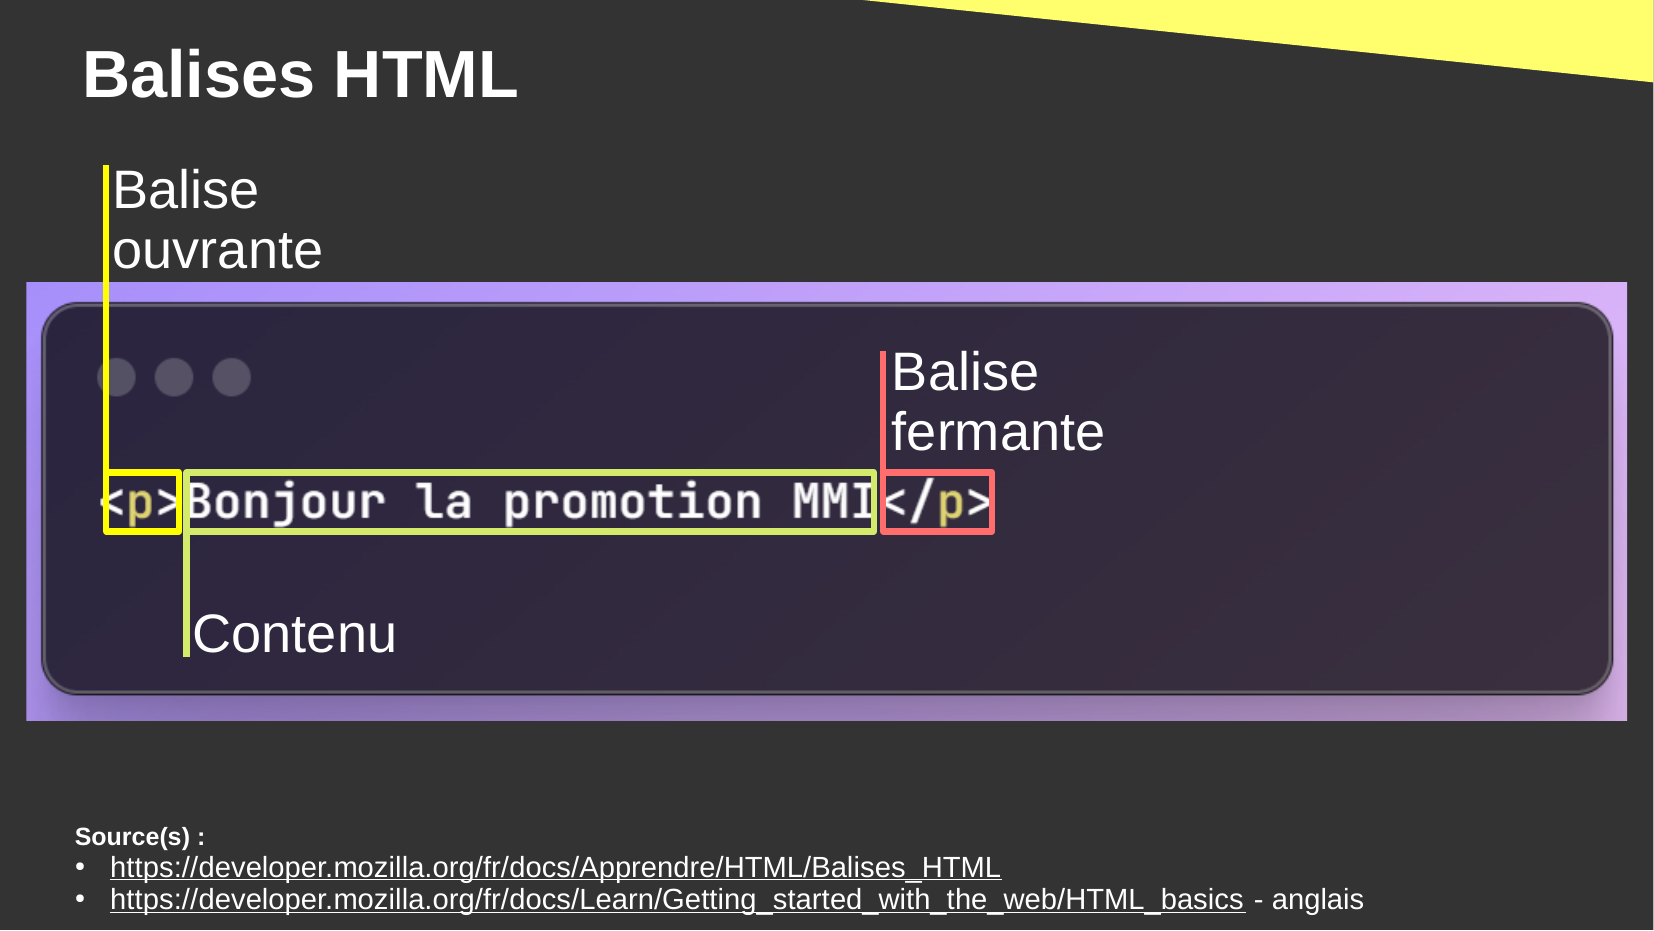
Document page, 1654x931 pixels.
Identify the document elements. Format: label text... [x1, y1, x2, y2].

title Balise fermante [891, 341, 1146, 478]
picture [26, 282, 1628, 721]
title Balise ouvrante [112, 159, 342, 296]
picture [109, 476, 176, 528]
title Contenu [192, 603, 433, 672]
title Balises HTML [82, 37, 1571, 114]
text_box [862, 0, 1654, 83]
text_box Source(s) : https://developer.mozilla.org/fr/docs/Apprendre/HTML/Balises_HTML https://developer.mozilla.org/fr/docs/Learn/Getting_started_with_the_web/HTML_basics - anglais [59, 815, 1546, 924]
